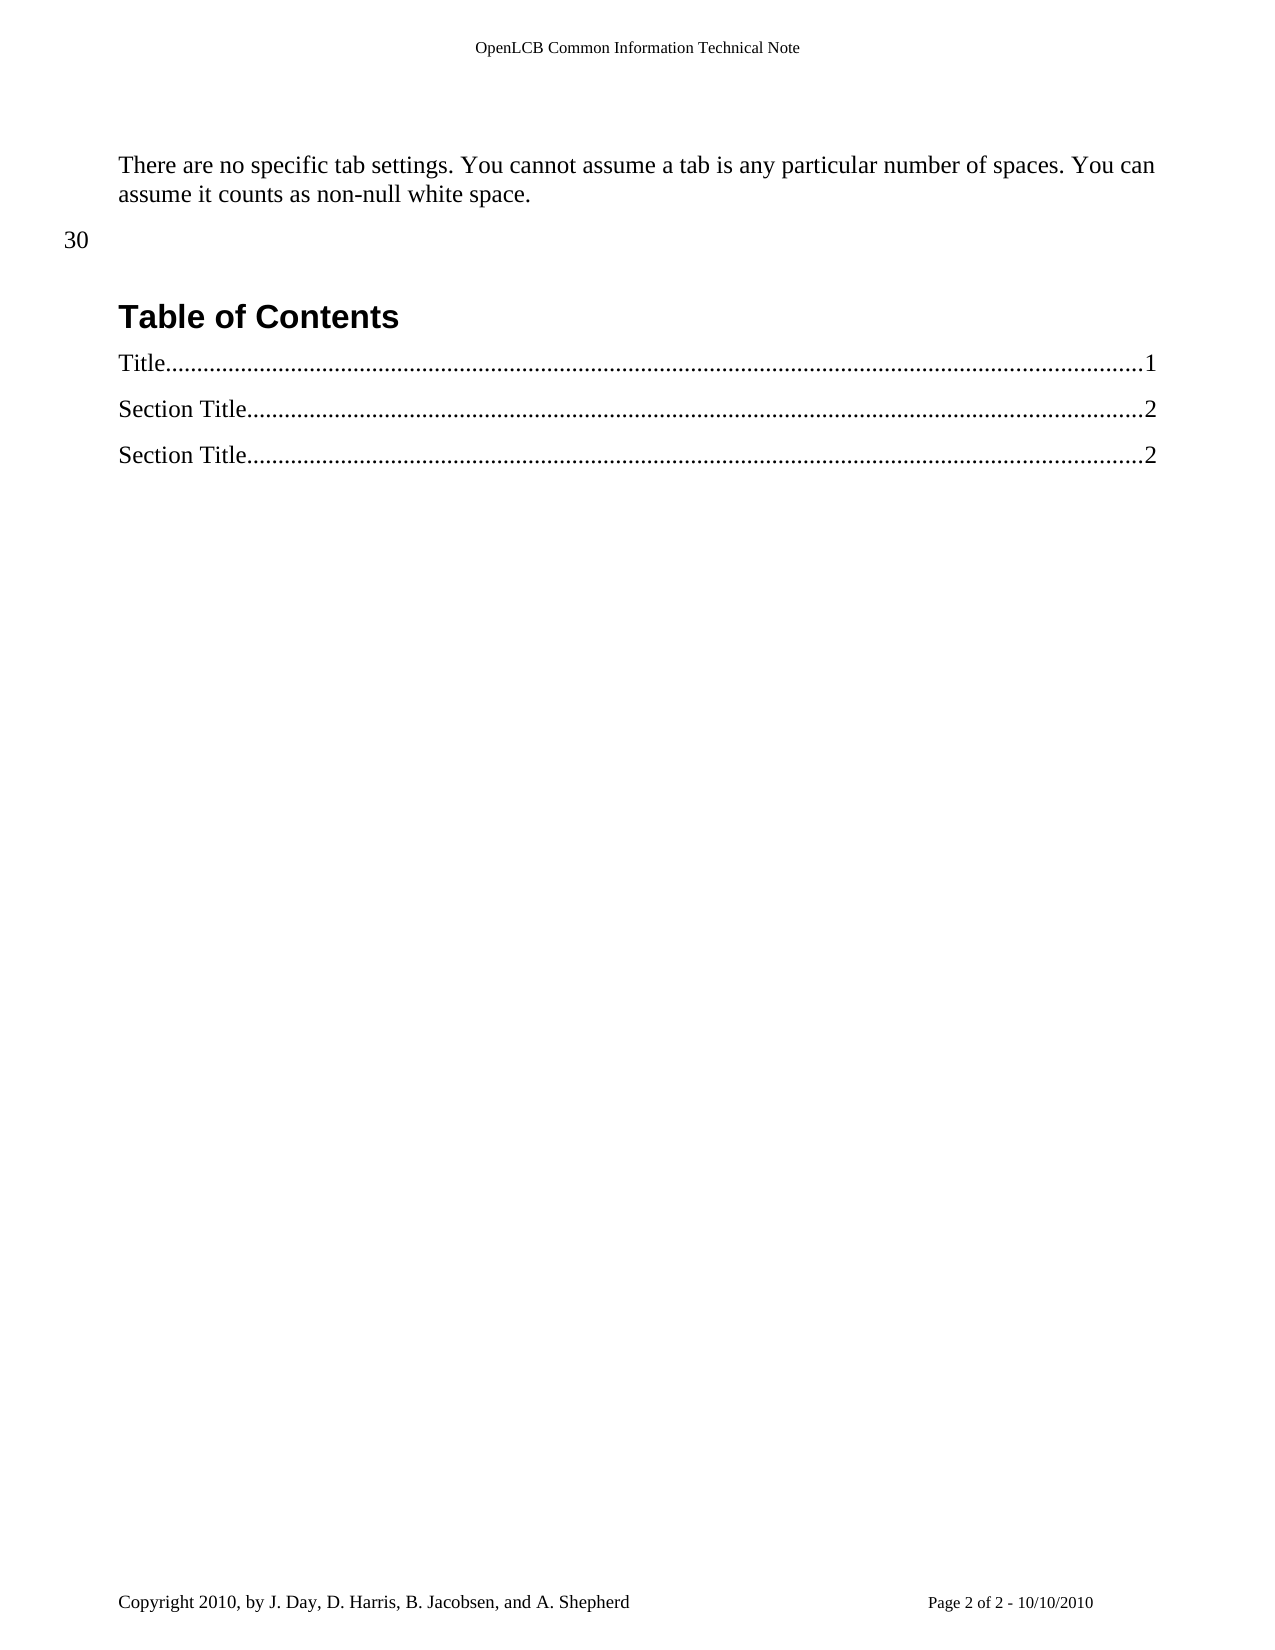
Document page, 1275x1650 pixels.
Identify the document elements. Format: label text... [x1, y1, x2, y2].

text Title 1 [118, 348, 1157, 376]
text There are no specific tab settings. You cannot assume a tab is any particular number of spaces. You can assume it counts as non-null white space. [118, 150, 1157, 207]
text Section Title 2 [118, 441, 1157, 469]
subtitle Table of Contents [118, 297, 1157, 335]
text Section Title 2 [118, 394, 1157, 423]
